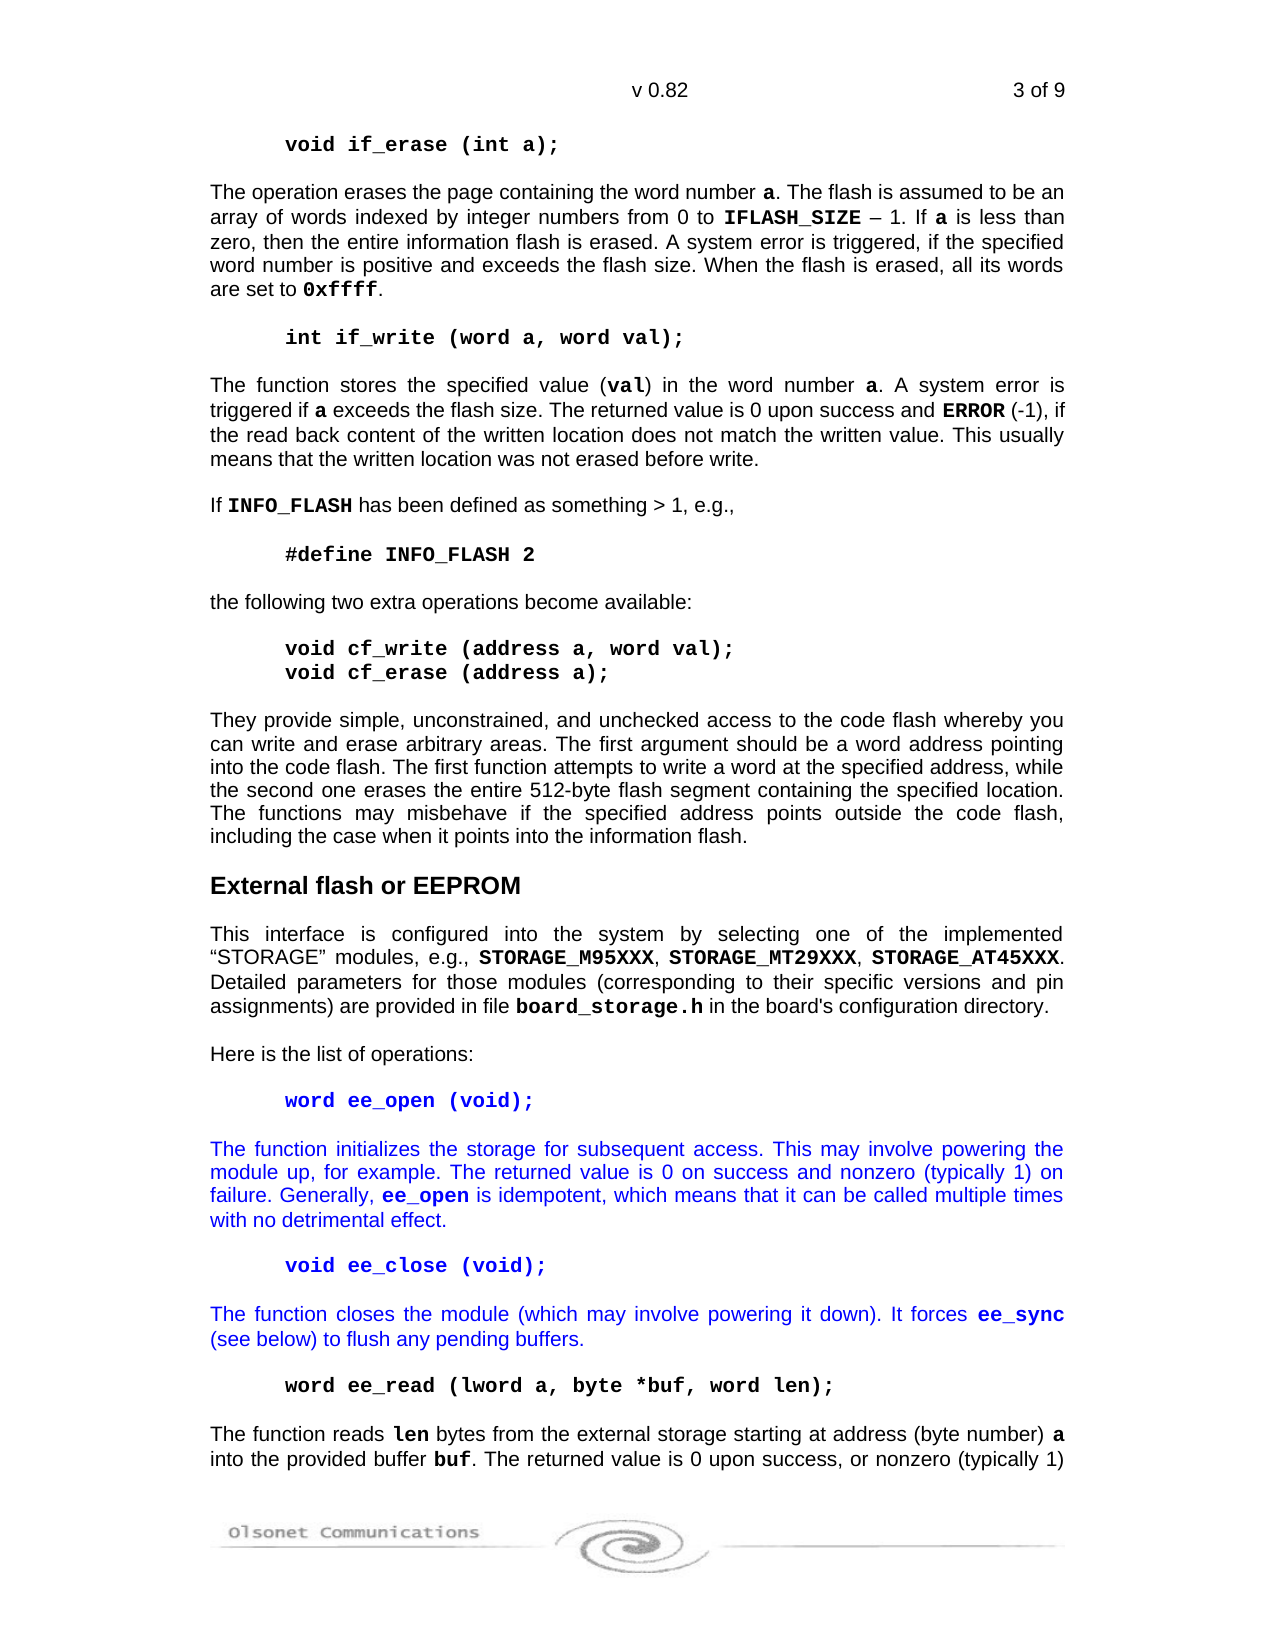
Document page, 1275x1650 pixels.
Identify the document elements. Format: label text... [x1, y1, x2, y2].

text The function stores the specified value (val) in the word number a. A system error is triggered if a exceeds the flash size. The returned value is 0 upon success and ERROR (-1), if the read back content of the written location does not match the written value. This usually means that the written location was not erased before write. [210, 374, 1065, 471]
text If INFO_FLASH has been defined as something > 1, e.g., [210, 494, 1065, 519]
text The operation erases the page containing the word number a. The flash is assumed to be an array of words indexed by integer numbers from 0 to IFLASH_SIZE – 1. If a is less than zero, then the entire information flash is erased. A system error is triggered, if the specified word number is positive and exceeds the flash size. When the flash is erased, all its words are set to 0xffff. [210, 181, 1065, 302]
text int if_write (word a, word val); [210, 326, 1065, 351]
text void cf_erase (address a); [210, 662, 1065, 686]
picture [210, 1504, 1065, 1596]
text word ee_open (void); [210, 1089, 1065, 1114]
text the following two extra operations become available: [210, 590, 1065, 614]
text void if_erase (int a); [210, 132, 1065, 157]
text void cf_write (address a, word val); [210, 637, 1065, 662]
text This interface is configured into the system by selecting one of the implemented “STORAGE” modules, e.g., STORAGE_M95XXX, STORAGE_MT29XXX, STORAGE_AT45XXX. Detailed parameters for those modules (corresponding to their specific versions and pin assignments) are provided in file board_storage.h in the board's configuration directory. [210, 923, 1065, 1019]
text The function initializes the storage for subsequent access. This may involve powering the module up, for example. The returned value is 0 on success and nonzero (typically 1) on failure. Generally, ee_open is idempotent, which means that it can be called multiple times with no detrimental effect. [210, 1137, 1065, 1232]
text Here is the list of operations: [210, 1042, 1065, 1066]
subtitle External flash or EEPROM [210, 871, 1065, 899]
text They provide simple, unconstrained, and unchecked access to the code flash whereby you can write and erase arbitrary areas. The first argument should be a word address pointing into the code flash. The first function attempts to write a word at the specified address, while the second one erases the entire 512-byte flash segment containing the specified location. The functions may misbehave if the specified address points outside the code flash, including the case when it points into the information flash. [210, 709, 1065, 848]
text The function reads len bytes from the external storage starting at address (byte number) a into the provided buffer buf. The returned value is 0 upon success, or nonzero (typically 1) [210, 1422, 1065, 1472]
text #define INFO_FLASH 2 [210, 542, 1065, 567]
text void ee_close (void); [210, 1255, 1065, 1279]
text The function closes the module (which may involve powering it down). It forces ee_sync (see below) to flush any pending buffers. [210, 1302, 1065, 1351]
text word ee_read (lword a, byte *buf, word len); [210, 1374, 1065, 1399]
